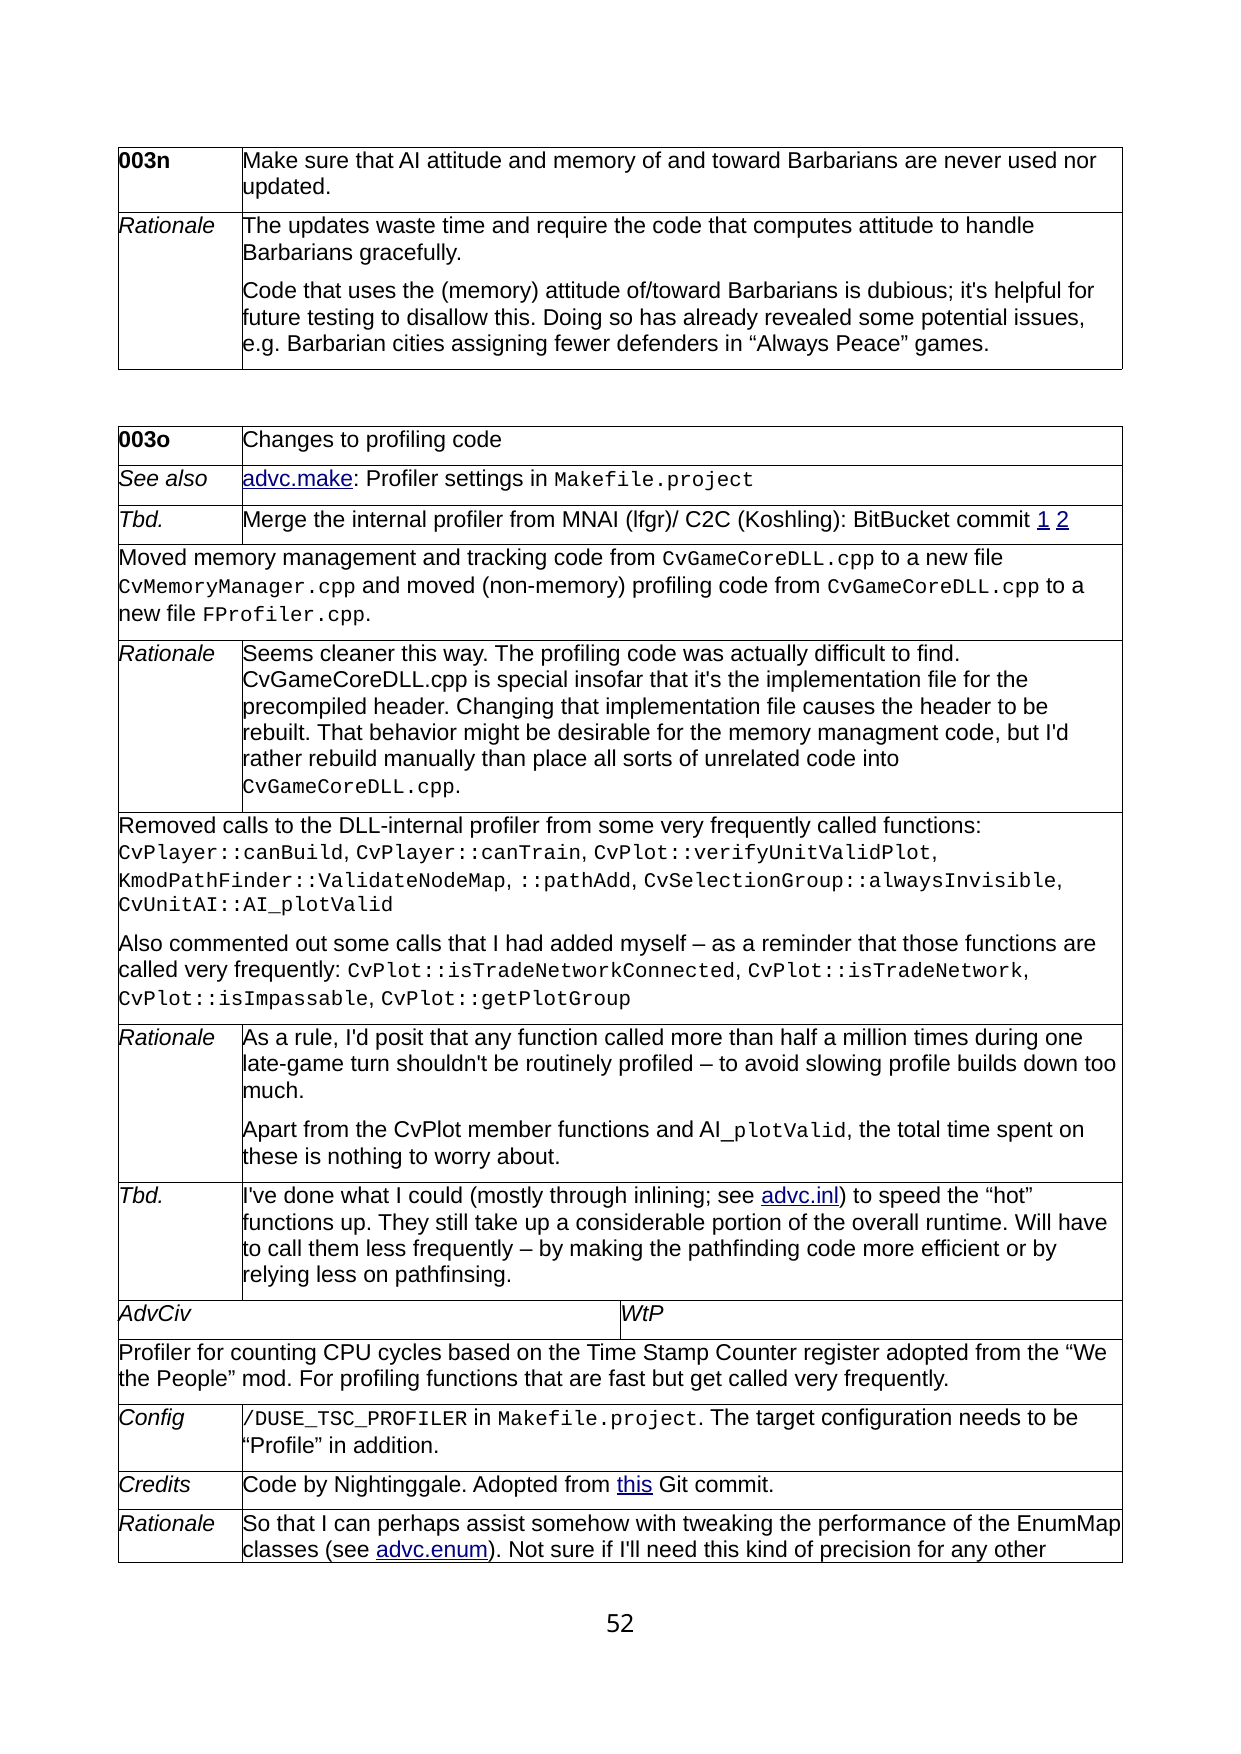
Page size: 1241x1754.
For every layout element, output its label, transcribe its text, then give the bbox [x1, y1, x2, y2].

table_cell Removed calls to the DLL-internal profiler from some very frequently called functions: CvPlayer::canBuild, CvPlayer::canTrain, CvPlot::verifyUnitValidPlot, KmodPathFinder::ValidateNodeMap, ::pathAdd, CvSelectionGroup::alwaysInvisible, CvUnitAI::AI_plotValid Also commented out some calls that I had added myself – as a reminder that those functions are called very frequently: CvPlot::isTradeNetworkConnected, CvPlot::isTradeNetwork, CvPlot::isImpassable, CvPlot::getPlotGroup [119, 813, 1122, 1024]
table_cell Rationale [119, 213, 242, 369]
table_cell /DUSE_TSC_PROFILER in Makefile.project. The target configuration needs to be “Profile” in addition. [243, 1405, 1122, 1471]
table_cell Merge the internal profiler from MNAI (lfgr)/ C2C (Koshling): BitBucket commit 1 2 [243, 506, 1122, 544]
table_cell Code by Nightinggale. Adopted from this Git commit. [243, 1472, 1122, 1509]
table_header 003o [119, 427, 242, 465]
table_cell Moved memory management and tracking code from CvGameCoreDLL.cpp to a new file CvMemoryManager.cpp and moved (non-memory) profiling code from CvGameCoreDLL.cpp to a new file FProfiler.cpp. [119, 545, 1122, 640]
table_cell Profiler for counting CPU cycles based on the Time Stamp Counter register adopted from the “We the People” mod. For profiling functions that are fast but get called very frequently. [119, 1340, 1122, 1404]
table_header 003n [119, 148, 242, 212]
table_cell advc.make: Profiler settings in Makefile.project [243, 466, 1122, 505]
table_cell Seems cleaner this way. The profiling code was actually difficult to find. CvGameCoreDLL.cpp is special insofar that it's the implementation file for the precompiled header. Changing that implementation file causes the header to be rebuilt. That behavior might be desirable for the memory managment code, but I'd rather rebuild manually than place all sorts of unrelated code into CvGameCoreDLL.cpp. [243, 641, 1122, 812]
table_cell Rationale [119, 641, 242, 812]
table_cell WtP [621, 1301, 1122, 1339]
table_cell Tbd. [119, 1183, 242, 1300]
table_cell Rationale [119, 1025, 242, 1182]
table_cell AdvCiv [119, 1301, 620, 1339]
table_cell See also [119, 466, 242, 505]
table_cell Config [119, 1405, 242, 1471]
table_cell Rationale [119, 1510, 242, 1562]
table_cell The updates waste time and require the code that computes attitude to handle Barbarians gracefully. Code that uses the (memory) attitude of/toward Barbarians is dubious; it's helpful for future testing to disallow this. Doing so has already revealed some potential issues, e.g. Barbarian cities assigning fewer defenders in “Always Peace” games. [243, 213, 1122, 369]
table_header Changes to profiling code [243, 427, 1122, 465]
table_cell As a rule, I'd posit that any function called more than half a million times during one late-game turn shouldn't be routinely profiled – to avoid slowing profile builds down too much. Apart from the CvPlot member functions and AI_plotValid, the total time spent on these is nothing to worry about. [243, 1025, 1122, 1182]
table_cell So that I can perhaps assist somehow with tweaking the performance of the EnumMap classes (see advc.enum). Not sure if I'll need this kind of precision for any other [243, 1510, 1122, 1562]
table_cell I've done what I could (mostly through inlining; see advc.inl) to speed the “hot” functions up. They still take up a considerable portion of the overall runtime. Will have to call them less frequently – by making the pathfinding code more efficient or by relying less on pathfinsing. [243, 1183, 1122, 1300]
table_cell Credits [119, 1472, 242, 1509]
table_header Make sure that AI attitude and memory of and toward Barbarians are never used nor updated. [243, 148, 1122, 212]
table_cell Tbd. [119, 506, 242, 544]
